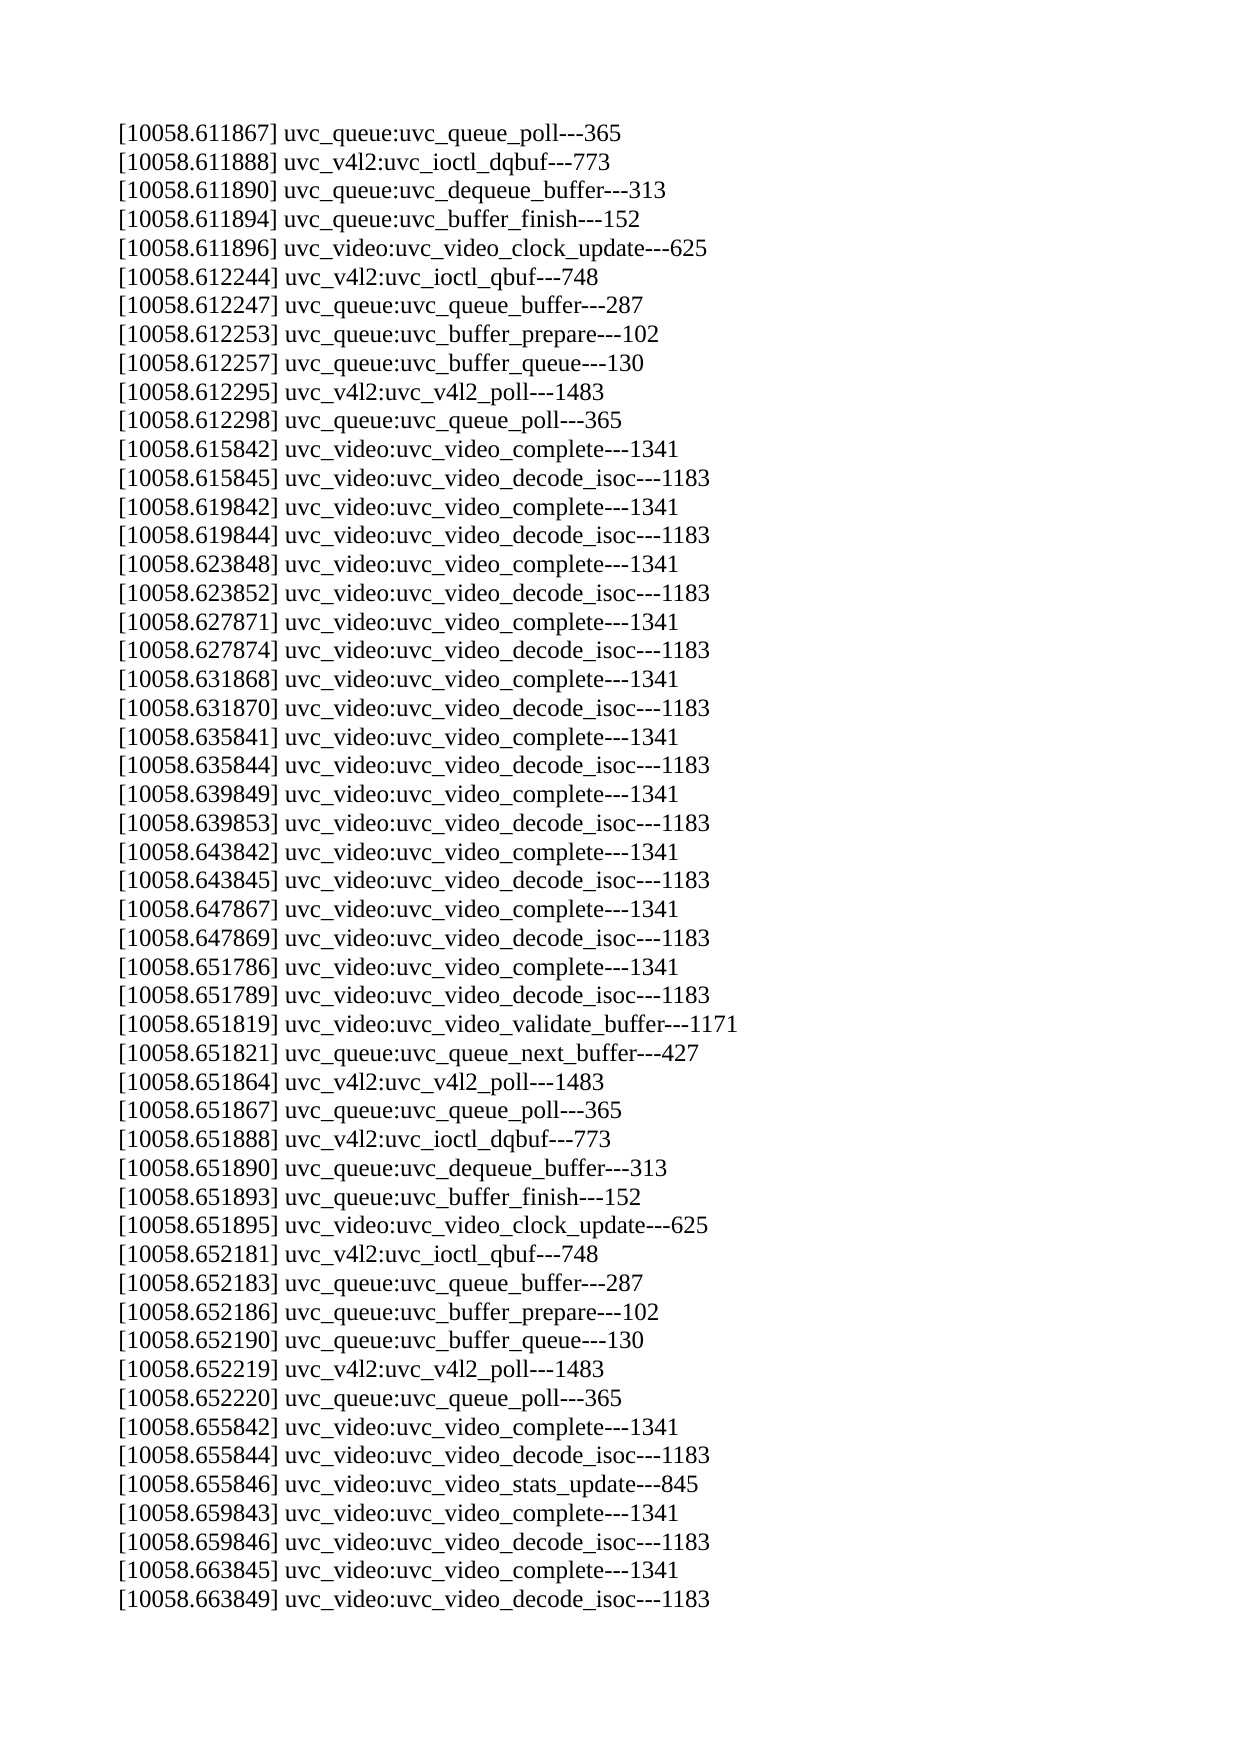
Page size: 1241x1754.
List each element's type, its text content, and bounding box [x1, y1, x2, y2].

text [10058.651864] uvc_v4l2:uvc_v4l2_poll---1483 [118, 1067, 1122, 1096]
text [10058.655846] uvc_video:uvc_video_stats_update---845 [118, 1469, 1122, 1498]
text [10058.652186] uvc_queue:uvc_buffer_prepare---102 [118, 1297, 1122, 1326]
text [10058.631870] uvc_video:uvc_video_decode_isoc---1183 [118, 693, 1122, 722]
text [10058.635841] uvc_video:uvc_video_complete---1341 [118, 722, 1122, 751]
text [10058.627871] uvc_video:uvc_video_complete---1341 [118, 607, 1122, 636]
text [10058.655842] uvc_video:uvc_video_complete---1341 [118, 1412, 1122, 1441]
text [10058.651893] uvc_queue:uvc_buffer_finish---152 [118, 1182, 1122, 1211]
text [10058.611894] uvc_queue:uvc_buffer_finish---152 [118, 204, 1122, 233]
text [10058.635844] uvc_video:uvc_video_decode_isoc---1183 [118, 751, 1122, 779]
text [10058.612253] uvc_queue:uvc_buffer_prepare---102 [118, 319, 1122, 348]
text [10058.639849] uvc_video:uvc_video_complete---1341 [118, 779, 1122, 808]
text [10058.627874] uvc_video:uvc_video_decode_isoc---1183 [118, 636, 1122, 664]
text [10058.611896] uvc_video:uvc_video_clock_update---625 [118, 233, 1122, 262]
text [10058.615842] uvc_video:uvc_video_complete---1341 [118, 434, 1122, 463]
text [10058.643845] uvc_video:uvc_video_decode_isoc---1183 [118, 866, 1122, 894]
text [10058.652220] uvc_queue:uvc_queue_poll---365 [118, 1383, 1122, 1412]
text [10058.623852] uvc_video:uvc_video_decode_isoc---1183 [118, 578, 1122, 607]
text [10058.611867] uvc_queue:uvc_queue_poll---365 [118, 118, 1122, 147]
text [10058.615845] uvc_video:uvc_video_decode_isoc---1183 [118, 463, 1122, 492]
text [10058.651786] uvc_video:uvc_video_complete---1341 [118, 952, 1122, 981]
text [10058.659846] uvc_video:uvc_video_decode_isoc---1183 [118, 1527, 1122, 1556]
text [10058.612257] uvc_queue:uvc_buffer_queue---130 [118, 348, 1122, 377]
text [10058.651888] uvc_v4l2:uvc_ioctl_dqbuf---773 [118, 1124, 1122, 1153]
text [10058.619842] uvc_video:uvc_video_complete---1341 [118, 492, 1122, 521]
text [10058.612244] uvc_v4l2:uvc_ioctl_qbuf---748 [118, 262, 1122, 291]
text [10058.611890] uvc_queue:uvc_dequeue_buffer---313 [118, 176, 1122, 204]
text [10058.623848] uvc_video:uvc_video_complete---1341 [118, 549, 1122, 578]
text [10058.619844] uvc_video:uvc_video_decode_isoc---1183 [118, 521, 1122, 549]
text [10058.652181] uvc_v4l2:uvc_ioctl_qbuf---748 [118, 1239, 1122, 1268]
text [10058.651867] uvc_queue:uvc_queue_poll---365 [118, 1096, 1122, 1124]
text [10058.612298] uvc_queue:uvc_queue_poll---365 [118, 406, 1122, 434]
text [10058.655844] uvc_video:uvc_video_decode_isoc---1183 [118, 1441, 1122, 1469]
text [10058.651819] uvc_video:uvc_video_validate_buffer---1171 [118, 1009, 1122, 1038]
text [10058.651821] uvc_queue:uvc_queue_next_buffer---427 [118, 1038, 1122, 1067]
text [10058.651895] uvc_video:uvc_video_clock_update---625 [118, 1211, 1122, 1239]
text [10058.652190] uvc_queue:uvc_buffer_queue---130 [118, 1326, 1122, 1354]
text [10058.611888] uvc_v4l2:uvc_ioctl_dqbuf---773 [118, 147, 1122, 176]
text [10058.663849] uvc_video:uvc_video_decode_isoc---1183 [118, 1584, 1122, 1613]
text [10058.639853] uvc_video:uvc_video_decode_isoc---1183 [118, 808, 1122, 837]
text [10058.663845] uvc_video:uvc_video_complete---1341 [118, 1556, 1122, 1584]
text [10058.659843] uvc_video:uvc_video_complete---1341 [118, 1498, 1122, 1527]
text [10058.651890] uvc_queue:uvc_dequeue_buffer---313 [118, 1153, 1122, 1182]
text [10058.612295] uvc_v4l2:uvc_v4l2_poll---1483 [118, 377, 1122, 406]
text [10058.651789] uvc_video:uvc_video_decode_isoc---1183 [118, 981, 1122, 1009]
text [10058.631868] uvc_video:uvc_video_complete---1341 [118, 664, 1122, 693]
text [10058.647867] uvc_video:uvc_video_complete---1341 [118, 894, 1122, 923]
text [10058.612247] uvc_queue:uvc_queue_buffer---287 [118, 291, 1122, 319]
text [10058.652183] uvc_queue:uvc_queue_buffer---287 [118, 1268, 1122, 1297]
text [10058.647869] uvc_video:uvc_video_decode_isoc---1183 [118, 923, 1122, 952]
text [10058.652219] uvc_v4l2:uvc_v4l2_poll---1483 [118, 1354, 1122, 1383]
text [10058.643842] uvc_video:uvc_video_complete---1341 [118, 837, 1122, 866]
